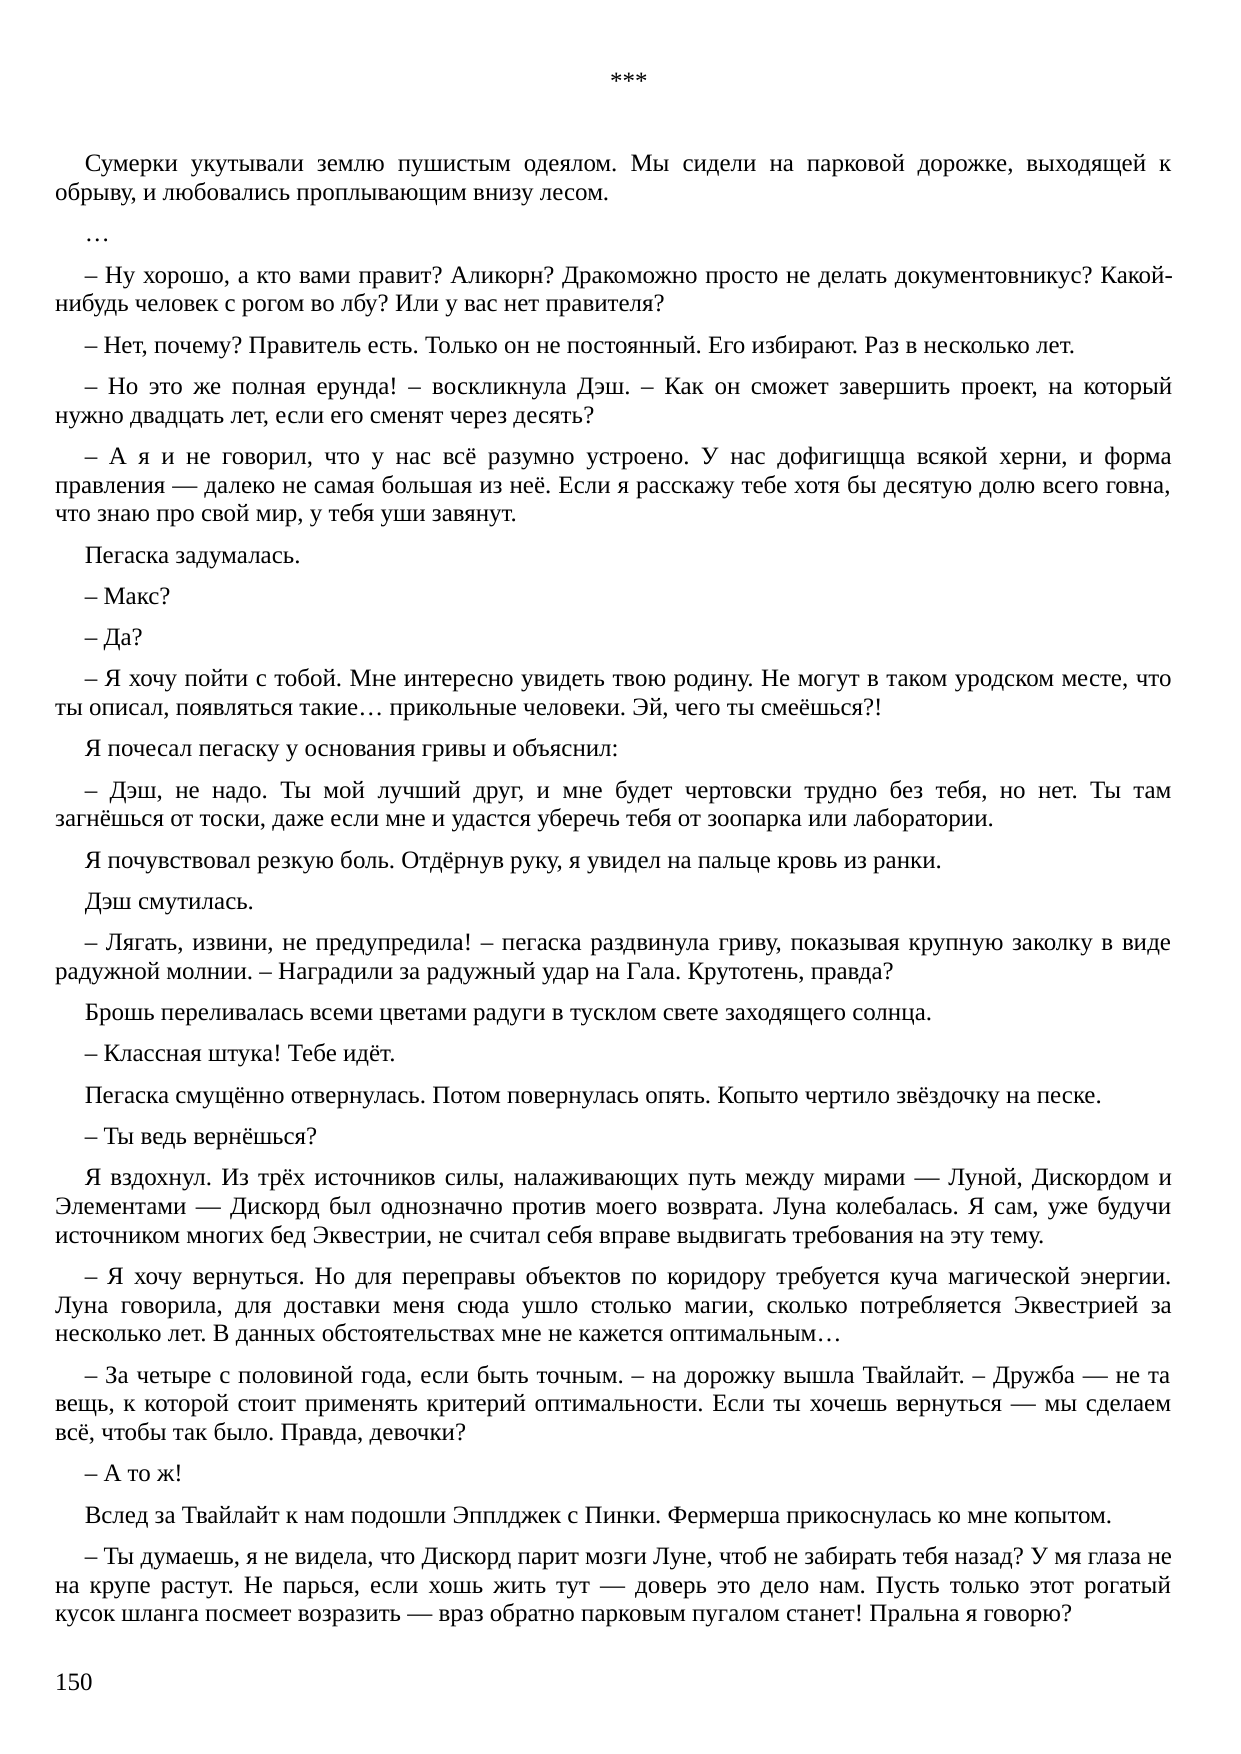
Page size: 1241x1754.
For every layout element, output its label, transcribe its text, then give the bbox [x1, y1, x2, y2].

text – Лягать, извини, не предупредила! – пегаска раздвинула гриву, показывая крупную заколку в виде радужной молнии. – Наградили за радужный удар на Гала. Крутотень, правда? [55, 927, 1173, 985]
text Вслед за Твайлайт к нам подошли Эпплджек с Пинки. Фермерша прикоснулась ко мне копытом. [55, 1500, 1173, 1528]
text – Но это же полная ерунда! – воскликнула Дэш. – Как он сможет завершить проект, на который нужно двадцать лет, если его сменят через десять? [55, 371, 1173, 428]
text Я почесал пегаску у основания гривы и объяснил: [55, 733, 1173, 762]
text – Нет, почему? Правитель есть. Только он не постоянный. Его избирают. Раз в несколько лет. [55, 330, 1173, 358]
text *** [55, 66, 1173, 95]
text Брошь переливалась всеми цветами радуги в тусклом свете заходящего солнца. [55, 997, 1173, 1026]
text Пегаска задумалась. [55, 540, 1173, 568]
text Пегаска смущённо отвернулась. Потом повернулась опять. Копыто чертило звёздочку на песке. [55, 1080, 1173, 1108]
text Сумерки укутывали землю пушистым одеялом. Мы сидели на парковой дорожке, выходящей к обрыву, и любовались проплывающим внизу лесом. [55, 148, 1173, 206]
text – Ты думаешь, я не видела, что Дискорд парит мозги Луне, чтоб не забирать тебя назад? У мя глаза не на крупе растут. Не парься, если хошь жить тут — доверь это дело нам. Пусть только этот рогатый кусок шланга посмеет возразить — враз обратно парковым пугалом станет! Пральна я говорю? [55, 1541, 1173, 1627]
text – За четыре с половиной года, если быть точным. – на дорожку вышла Твайлайт. – Дружба — не та вещь, к которой стоит применять критерий оптимальности. Если ты хочешь вернуться — мы сделаем всё, чтобы так было. Правда, девочки? [55, 1360, 1173, 1446]
text – Ты ведь вернёшься? [55, 1121, 1173, 1150]
text – Макс? [55, 581, 1173, 610]
text Я почувствовал резкую боль. Отдёрнув руку, я увидел на пальце кровь из ранки. [55, 845, 1173, 873]
text – А то ж! [55, 1458, 1173, 1487]
text – Ну хорошо, а кто вами правит? Аликорн? Дракоможно просто не делать документовникус? Какой-нибудь человек с рогом во лбу? Или у вас нет правителя? [55, 260, 1173, 317]
text Дэш смутилась. [55, 886, 1173, 915]
text – Да? [55, 622, 1173, 651]
text – А я и не говорил, что у нас всё разумно устроено. У нас дофигищща всякой херни, и форма правления — далеко не самая большая из неё. Если я расскажу тебе хотя бы десятую долю всего говна, что знаю про свой мир, у тебя уши завянут. [55, 441, 1173, 527]
text – Я хочу вернуться. Но для переправы объектов по коридору требуется куча магической энергии. Луна говорила, для доставки меня сюда ушло столько магии, сколько потребляется Эквестрией за несколько лет. В данных обстоятельствах мне не кажется оптимальным… [55, 1261, 1173, 1347]
text – Дэш, не надо. Ты мой лучший друг, и мне будет чертовски трудно без тебя, но нет. Ты там загнёшься от тоски, даже если мне и удастся уберечь тебя от зоопарка или лаборатории. [55, 775, 1173, 832]
text – Классная штука! Тебе идёт. [55, 1038, 1173, 1067]
text – Я хочу пойти с тобой. Мне интересно увидеть твою родину. Не могут в таком уродском месте, что ты описал, появляться такие… прикольные человеки. Эй, чего ты смеёшься?! [55, 663, 1173, 721]
text Я вздохнул. Из трёх источников силы, налаживающих путь между мирами — Луной, Дискордом и Элементами — Дискорд был однозначно против моего возврата. Луна колебалась. Я сам, уже будучи источником многих бед Эквестрии, не считал себя вправе выдвигать требования на эту тему. [55, 1162, 1173, 1248]
text … [55, 218, 1173, 247]
